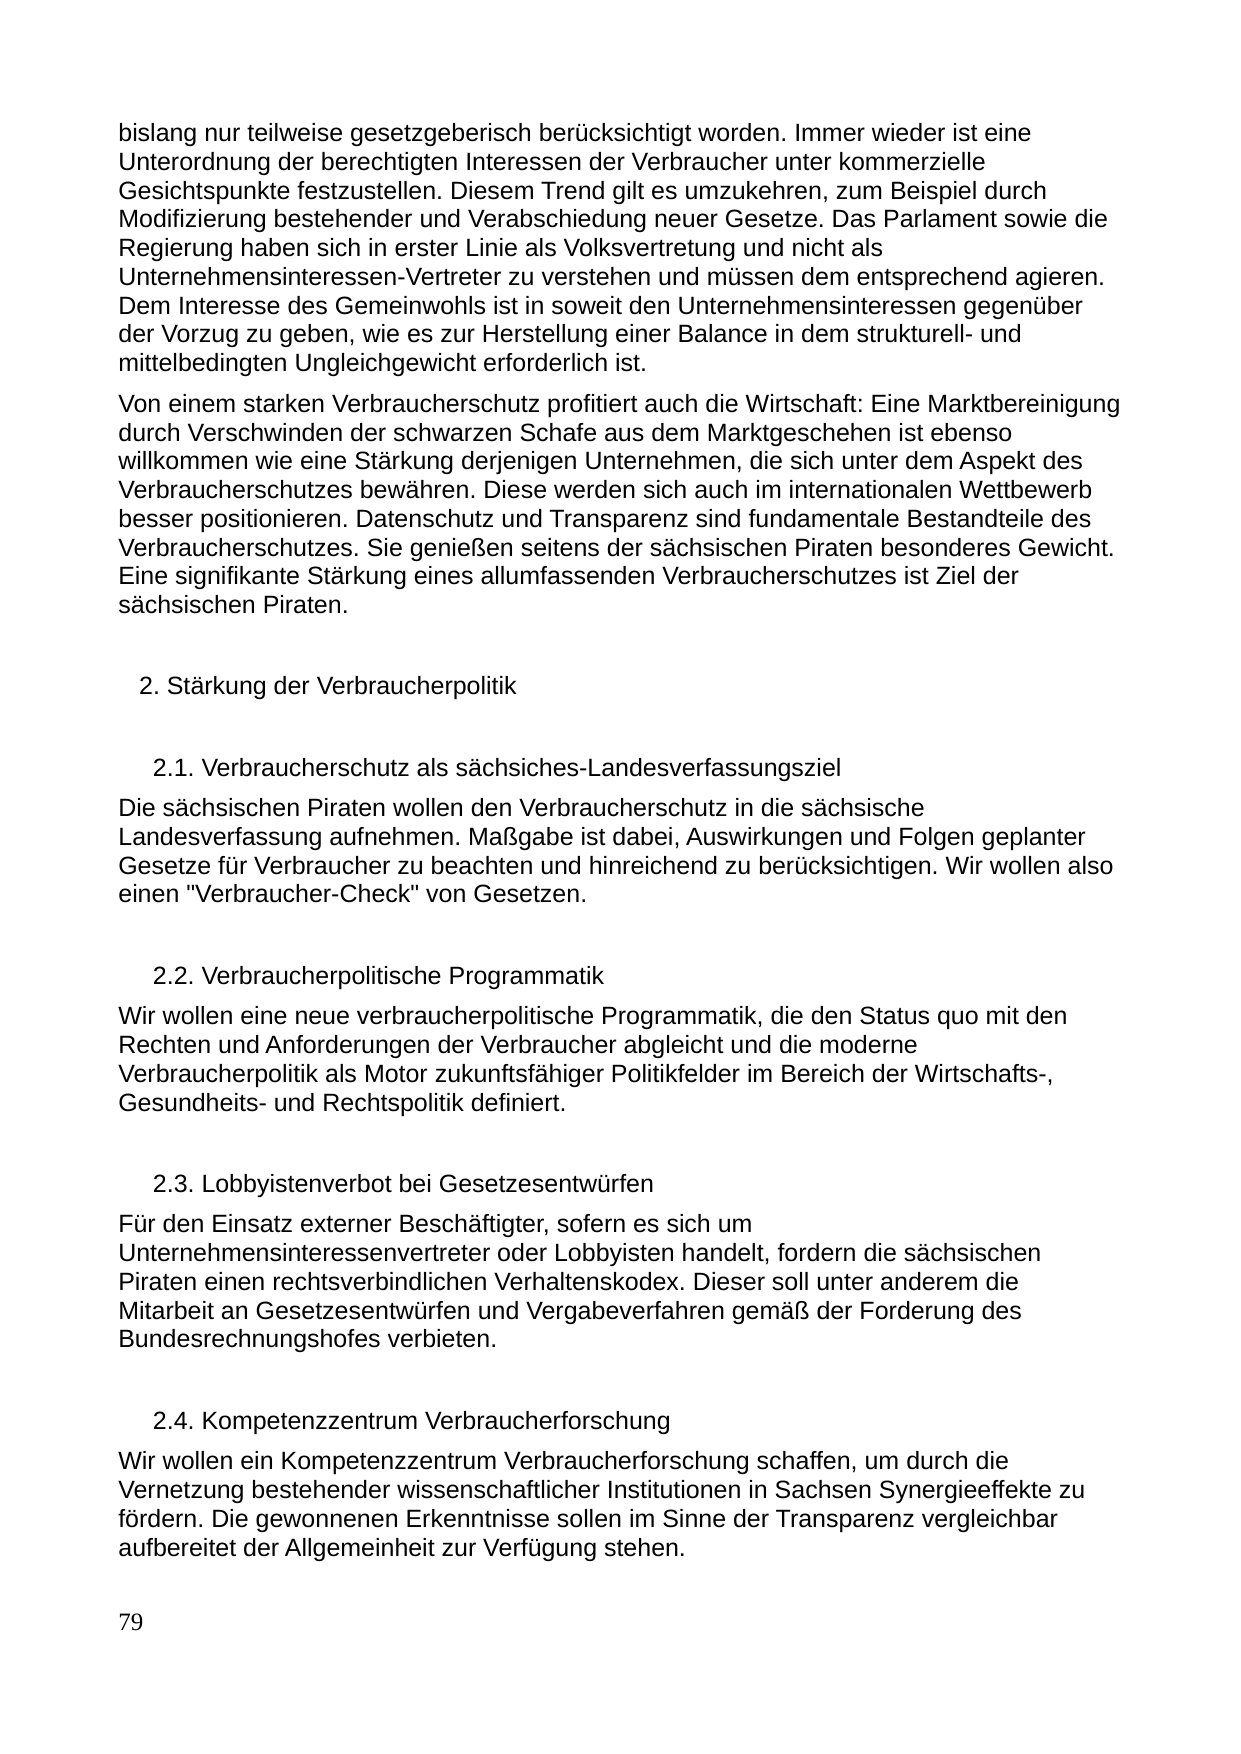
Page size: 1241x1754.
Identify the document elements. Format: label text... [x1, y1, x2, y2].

text 2. Stärkung der Verbraucherpolitik [118, 671, 1122, 700]
text 2.2. Verbraucherpolitische Programmatik [118, 961, 1122, 989]
text Von einem starken Verbraucherschutz profitiert auch die Wirtschaft: Eine Marktbereinigung durch Verschwinden der schwarzen Schafe aus dem Marktgeschehen ist ebenso willkommen wie eine Stärkung derjenigen Unternehmen, die sich unter dem Aspekt des Verbraucherschutzes bewähren. Diese werden sich auch im internationalen Wettbewerb besser positionieren. Datenschutz und Transparenz sind fundamentale Bestandteile des Verbraucherschutzes. Sie genießen seitens der sächsischen Piraten besonderes Gewicht. Eine signifikante Stärkung eines allumfassenden Verbraucherschutzes ist Ziel der sächsischen Piraten. [118, 389, 1122, 619]
text bislang nur teilweise gesetzgeberisch berücksichtigt worden. Immer wieder ist eine Unterordnung der berechtigten Interessen der Verbraucher unter kommerzielle Gesichtspunkte festzustellen. Diesem Trend gilt es umzukehren, zum Beispiel durch Modifizierung bestehender und Verabschiedung neuer Gesetze. Das Parlament sowie die Regierung haben sich in erster Linie als Volksvertretung und nicht als Unternehmensinteressen-Vertreter zu verstehen und müssen dem entsprechend agieren. Dem Interesse des Gemeinwohls ist in soweit den Unternehmensinteressen gegenüber der Vorzug zu geben, wie es zur Herstellung einer Balance in dem strukturell- und mittelbedingten Ungleichgewicht erforderlich ist. [118, 118, 1122, 377]
text 2.3. Lobbyistenverbot bei Gesetzesentwürfen [118, 1169, 1122, 1197]
text 2.4. Kompetenzzentrum Verbraucherforschung [118, 1406, 1122, 1434]
text Wir wollen eine neue verbraucherpolitische Programmatik, die den Status quo mit den Rechten und Anforderungen der Verbraucher abgleicht und die moderne Verbraucherpolitik als Motor zukunftsfähiger Politikfelder im Bereich der Wirtschafts-, Gesundheits- und Rechtspolitik definiert. [118, 1001, 1122, 1116]
text Für den Einsatz externer Beschäftigter, sofern es sich um Unternehmensinteressenvertreter oder Lobbyisten handelt, fordern die sächsischen Piraten einen rechtsverbindlichen Verhaltenskodex. Dieser soll unter anderem die Mitarbeit an Gesetzesentwürfen und Vergabeverfahren gemäß der Forderung des Bundesrechnungshofes verbieten. [118, 1209, 1122, 1353]
text Die sächsischen Piraten wollen den Verbraucherschutz in die sächsische Landesverfassung aufnehmen. Maßgabe ist dabei, Auswirkungen und Folgen geplanter Gesetze für Verbraucher zu beachten und hinreichend zu berücksichtigen. Wir wollen also einen "Verbraucher-Check" von Gesetzen. [118, 793, 1122, 908]
text Wir wollen ein Kompetenzzentrum Verbraucherforschung schaffen, um durch die Vernetzung bestehender wissenschaftlicher Institutionen in Sachsen Synergieeffekte zu fördern. Die gewonnenen Erkenntnisse sollen im Sinne der Transparenz vergleichbar aufbereitet der Allgemeinheit zur Verfügung stehen. [118, 1446, 1122, 1561]
text 2.1. Verbraucherschutz als sächsiches-Landesverfassungsziel [118, 752, 1122, 781]
